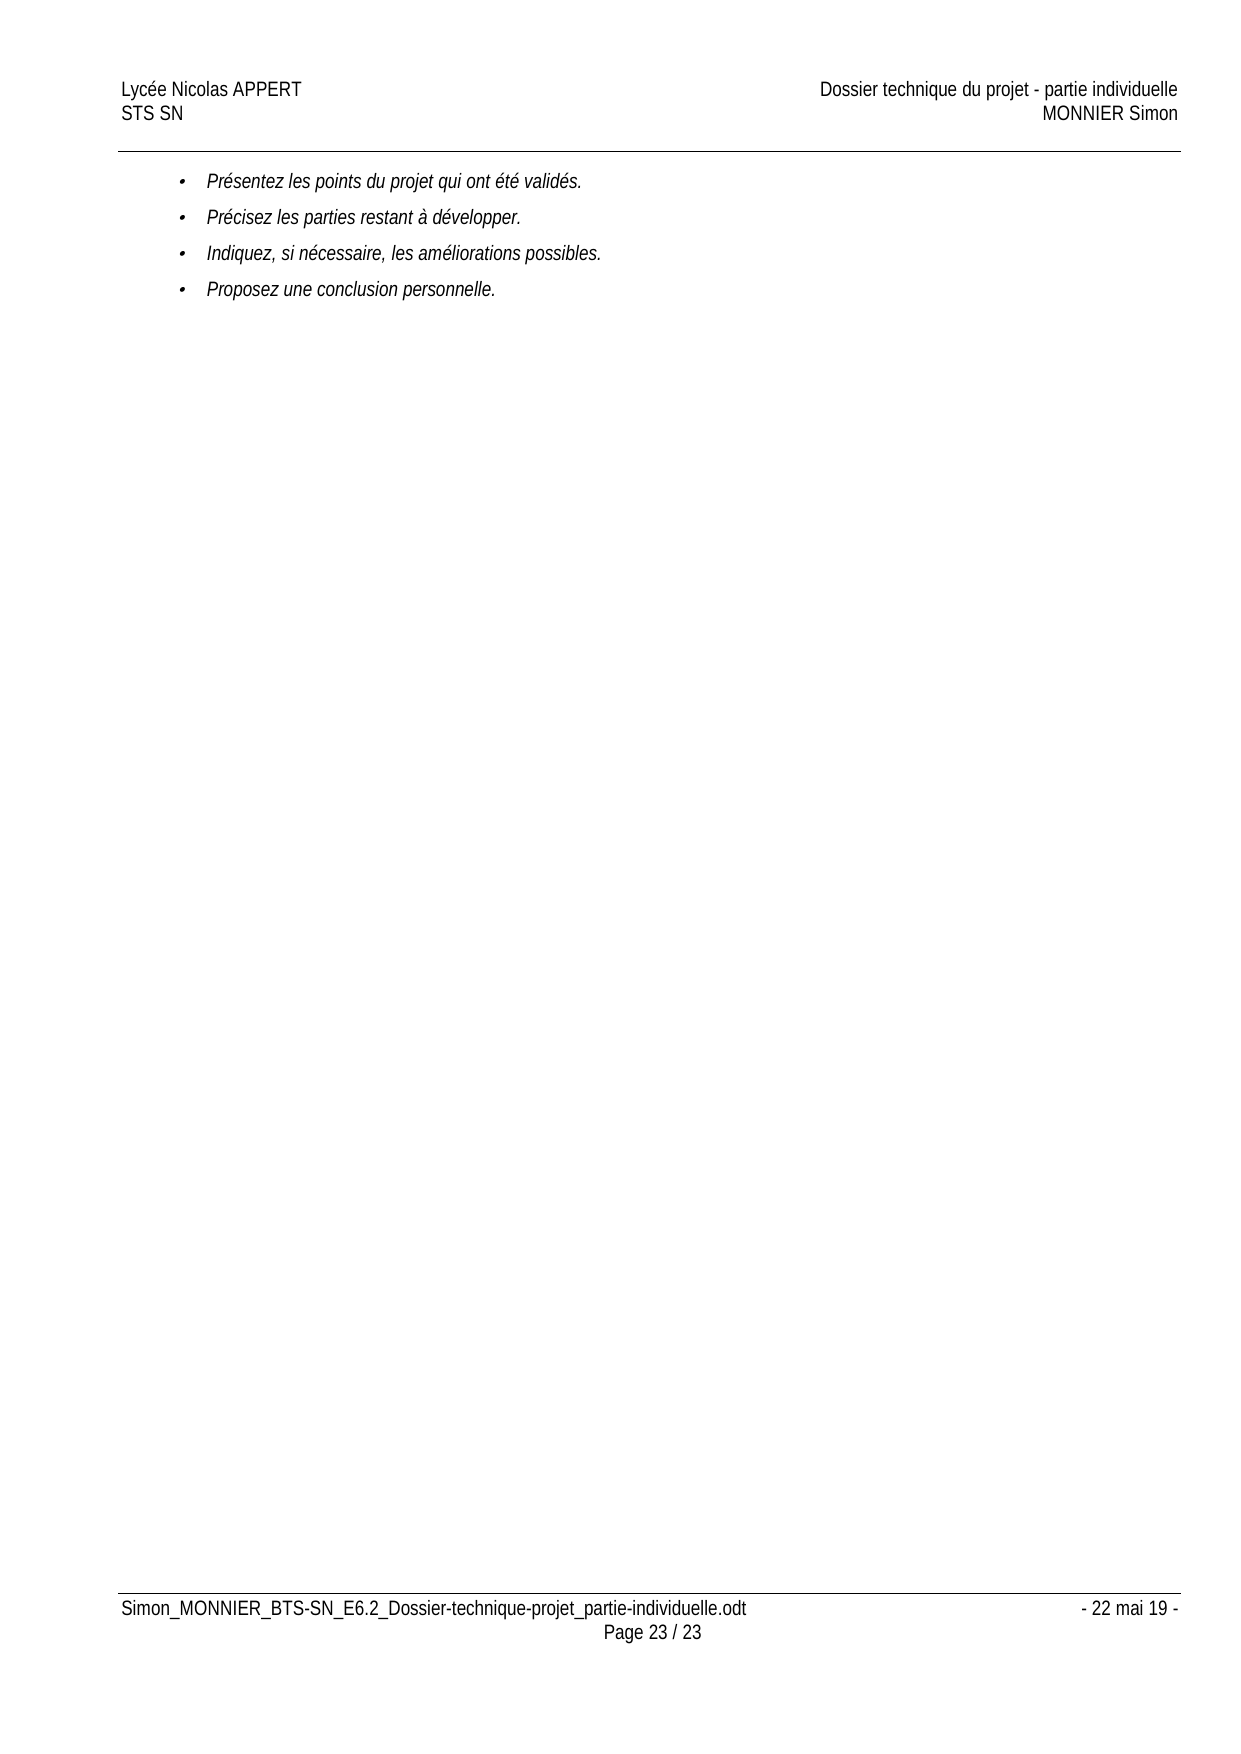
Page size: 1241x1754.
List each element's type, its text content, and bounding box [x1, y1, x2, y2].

list Proposez une conclusion personnelle. [177, 277, 1181, 301]
list Précisez les parties restant à développer. [177, 205, 1181, 229]
list Présentez les points du projet qui ont été validés. [177, 169, 1181, 193]
list Indiquez, si nécessaire, les améliorations possibles. [177, 241, 1181, 265]
